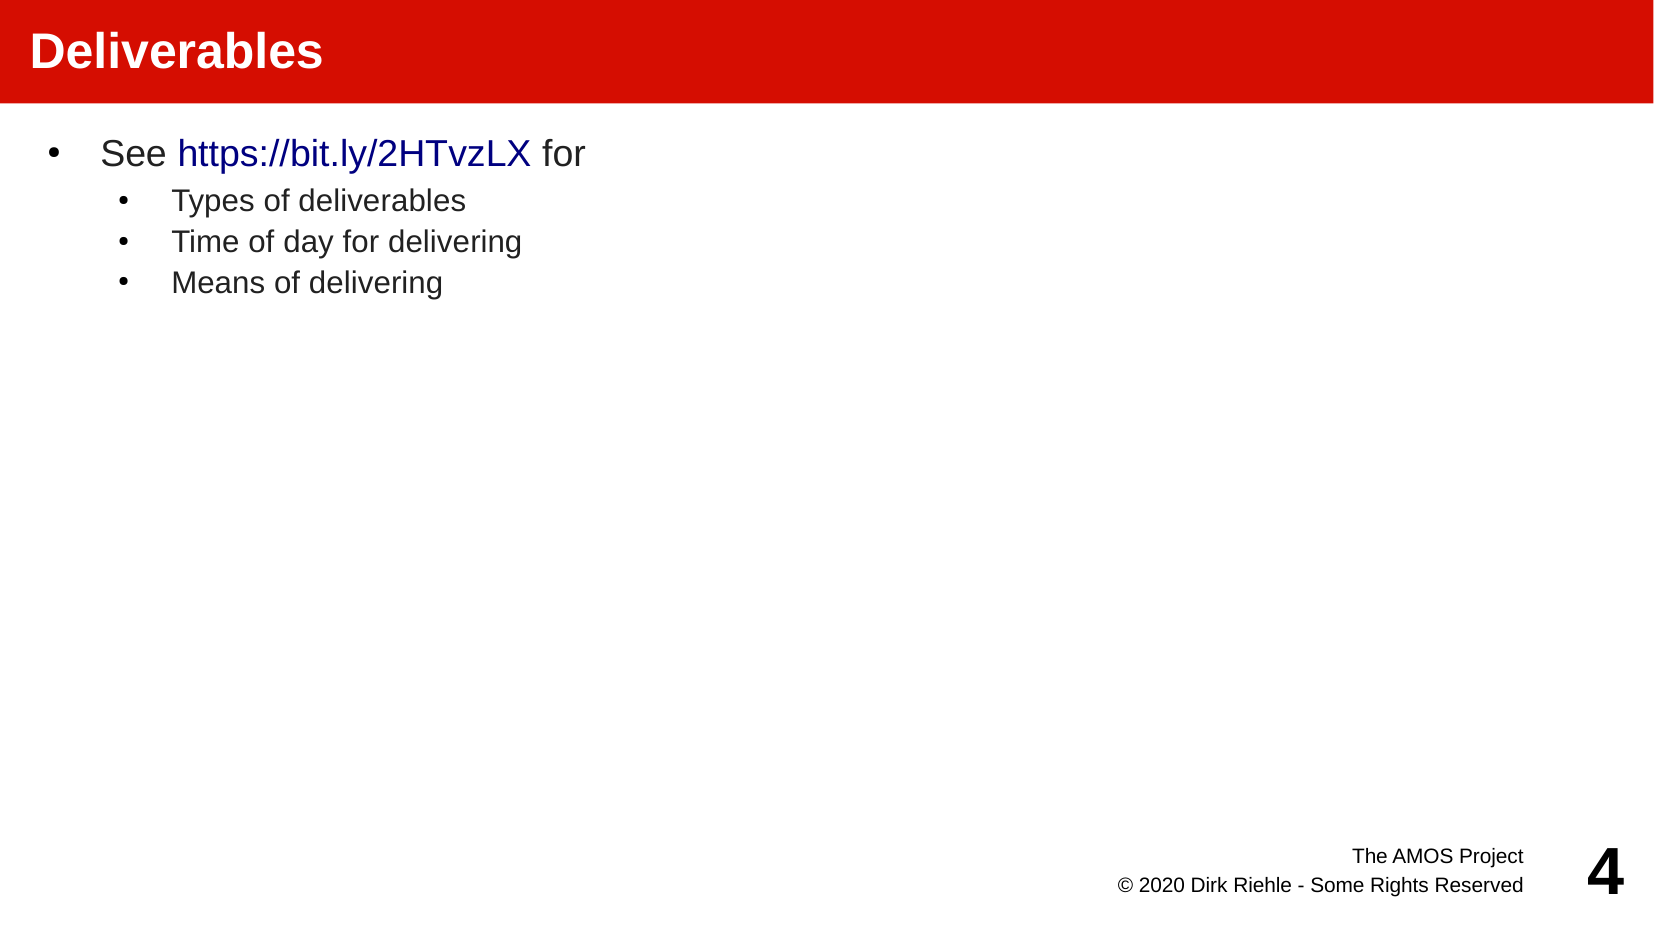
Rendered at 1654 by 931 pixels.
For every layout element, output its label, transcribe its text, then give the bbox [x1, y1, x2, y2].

title Deliverables [0, 0, 1654, 104]
list See https://bit.ly/2HTvzLX for Types of deliverables Time of day for delivering Means of delivering [29, 132, 1625, 813]
